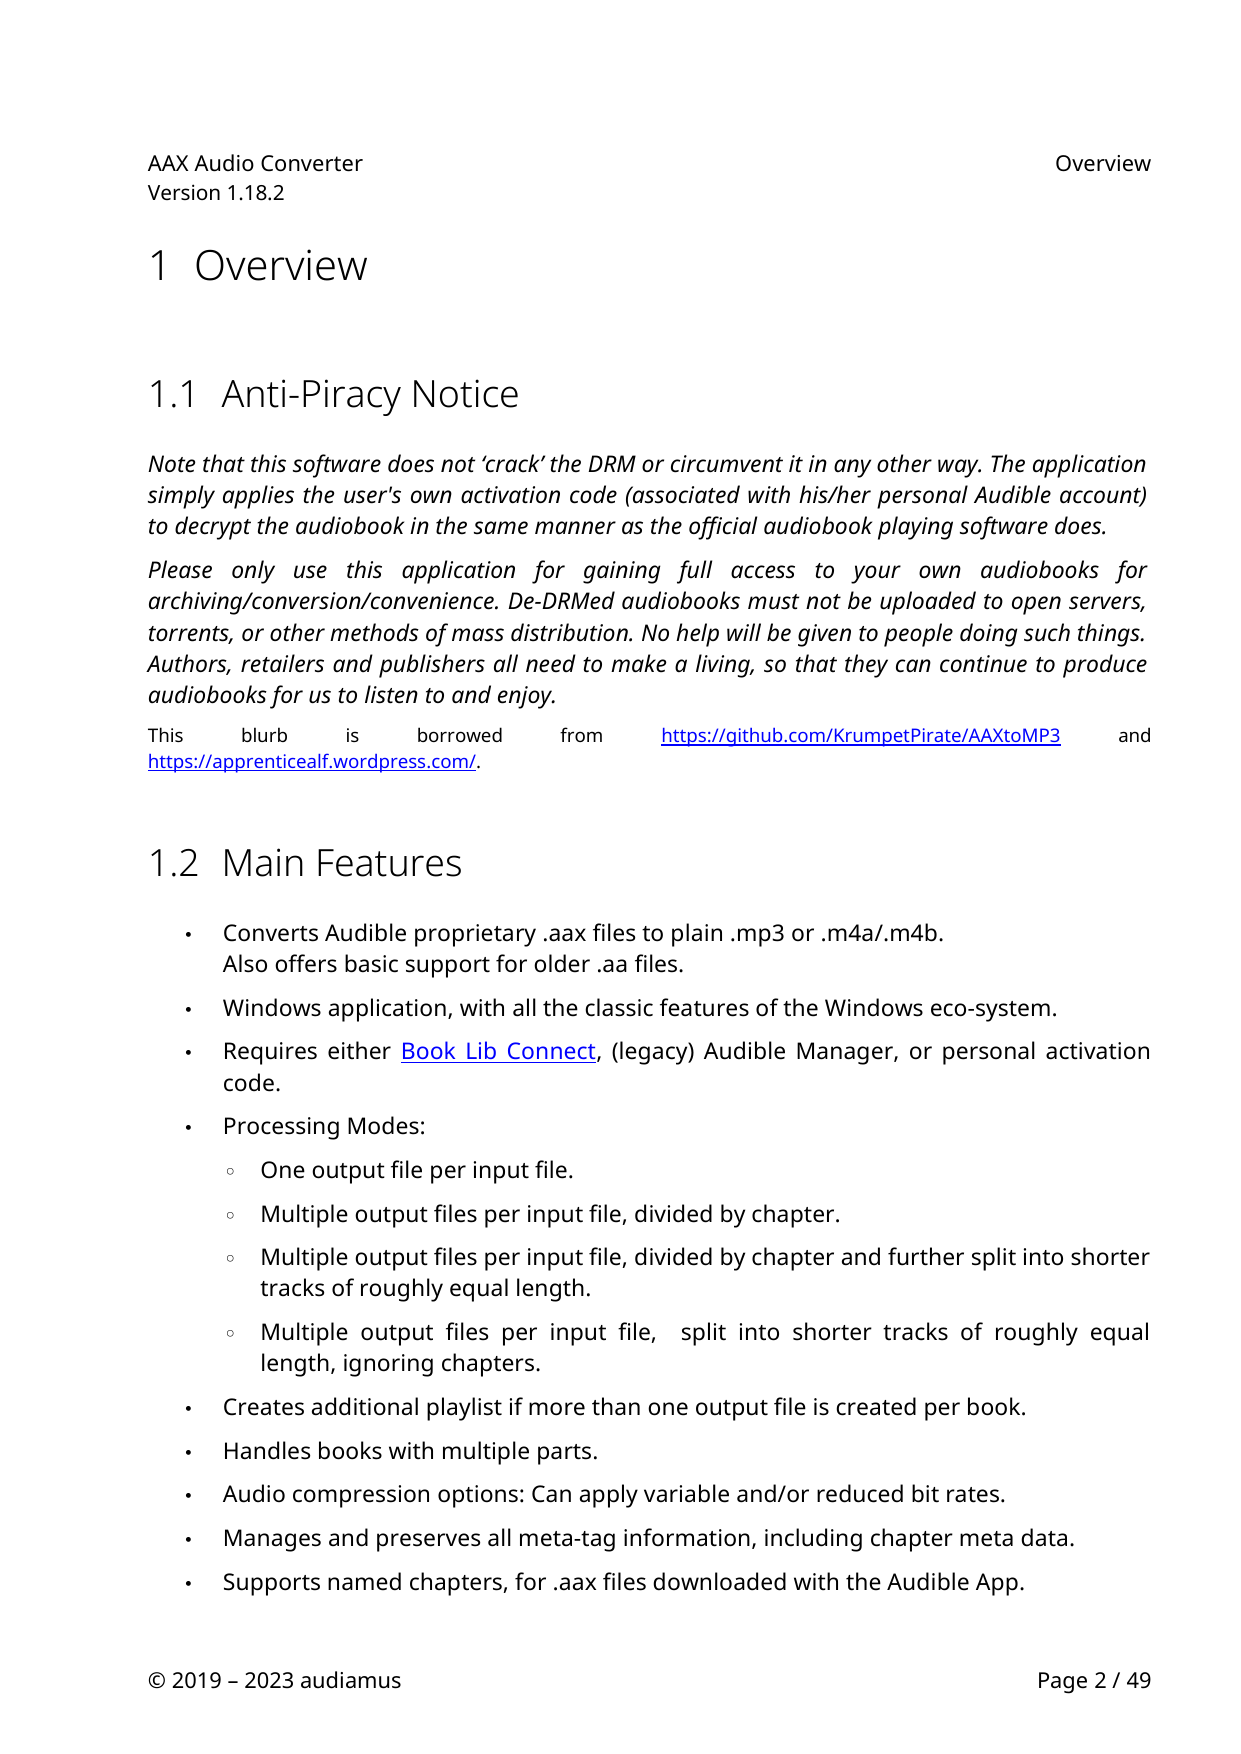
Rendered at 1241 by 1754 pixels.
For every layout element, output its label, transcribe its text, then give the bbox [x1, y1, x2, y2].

list Windows application, with all the classic features of the Windows eco-system. [185, 992, 1152, 1023]
list Creates additional playlist if more than one output file is created per book. [185, 1391, 1152, 1422]
list Processing Modes: [185, 1110, 1152, 1141]
list Audio compression options: Can apply variable and/or reduced bit rates. [185, 1478, 1152, 1509]
list Multiple output files per input file, divided by chapter and further split into shorter tracks of roughly equal length. [223, 1241, 1152, 1304]
list Manages and preserves all meta-tag information, including chapter meta data. [185, 1522, 1152, 1553]
list Handles books with multiple parts. [185, 1434, 1152, 1466]
subtitle Overview [148, 235, 1152, 292]
subtitle Main Features [148, 836, 1152, 887]
list Supports named chapters, for .aax files downloaded with the Audible App. [185, 1566, 1152, 1597]
text This blurb is borrowed from https://github.com/KrumpetPirate/AAXtoMP3 and https://apprenticealf.wordpress.com/. [148, 723, 1152, 774]
list Multiple output files per input file, divided by chapter. [223, 1197, 1152, 1229]
text Note that this software does not ‘crack’ the DRM or circumvent it in any other way. The application simply applies the user's own activation code (associated with his/her personal Audible account) to decrypt the audiobook in the same manner as the official audiobook playing software does. [148, 448, 1152, 542]
list Multiple output files per input file, split into shorter tracks of roughly equal length, ignoring chapters. [223, 1316, 1152, 1378]
subtitle Anti-Piracy Notice [148, 367, 1152, 418]
list Requires either Book Lib Connect, (legacy) Audible Manager, or personal activation code. [185, 1035, 1152, 1098]
list Converts Audible proprietary .aax files to plain .mp3 or .m4a/.m4b. Also offers basic support for older .aa files. [185, 917, 1152, 979]
text Please only use this application for gaining full access to your own audiobooks for archiving/conversion/convenience. De-DRMed audiobooks must not be uploaded to open servers, torrents, or other methods of mass distribution. No help will be given to people doing such things. Authors, retailers and publishers all need to make a living, so that they can continue to produce audiobooks for us to listen to and enjoy. [148, 554, 1152, 710]
list One output file per input file. [223, 1154, 1152, 1185]
